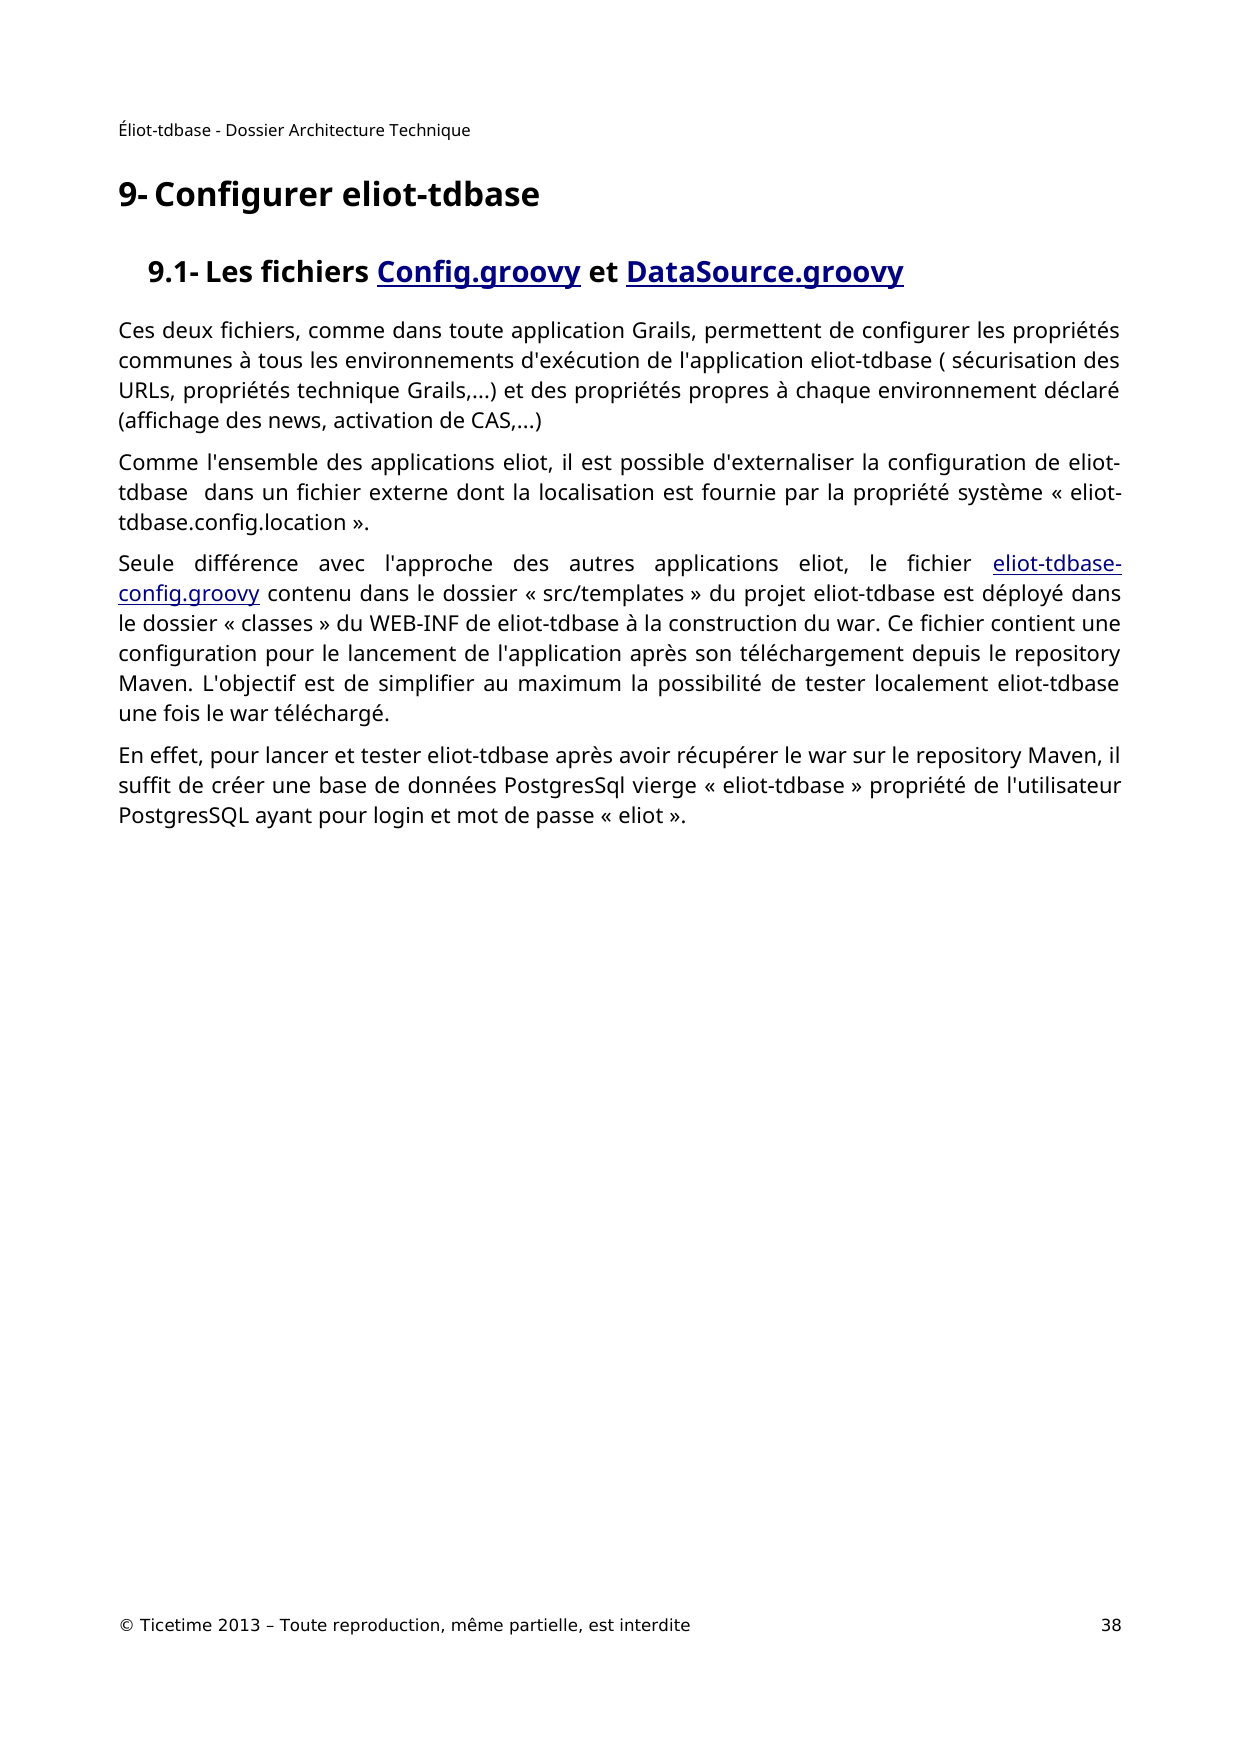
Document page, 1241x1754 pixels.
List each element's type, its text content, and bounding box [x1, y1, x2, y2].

subtitle Les fichiers Config.groovy et DataSource.groovy [118, 251, 1122, 291]
text Comme l'ensemble des applications eliot, il est possible d'externaliser la configuration de eliot-tdbase dans un fichier externe dont la localisation est fournie par la propriété système « eliot-tdbase.config.location ». [118, 446, 1122, 536]
text En effet, pour lancer et tester eliot-tdbase après avoir récupérer le war sur le repository Maven, il suffit de créer une base de données PostgresSql vierge « eliot-tdbase » propriété de l'utilisateur PostgresSQL ayant pour login et mot de passe « eliot ». [118, 740, 1122, 830]
text Seule différence avec l'approche des autres applications eliot, le fichier eliot-tdbase-config.groovy contenu dans le dossier « src/templates » du projet eliot-tdbase est déployé dans le dossier « classes » du WEB-INF de eliot-tdbase à la construction du war. Ce fichier contient une configuration pour le lancement de l'application après son téléchargement depuis le repository Maven. L'objectif est de simplifier au maximum la possibilité de tester localement eliot-tdbase une fois le war téléchargé. [118, 548, 1122, 728]
subtitle Configurer eliot-tdbase [118, 171, 1122, 216]
text Ces deux fichiers, comme dans toute application Grails, permettent de configurer les propriétés communes à tous les environnements d'exécution de l'application eliot-tdbase ( sécurisation des URLs, propriétés technique Grails,...) et des propriétés propres à chaque environnement déclaré (affichage des news, activation de CAS,...) [118, 315, 1122, 435]
